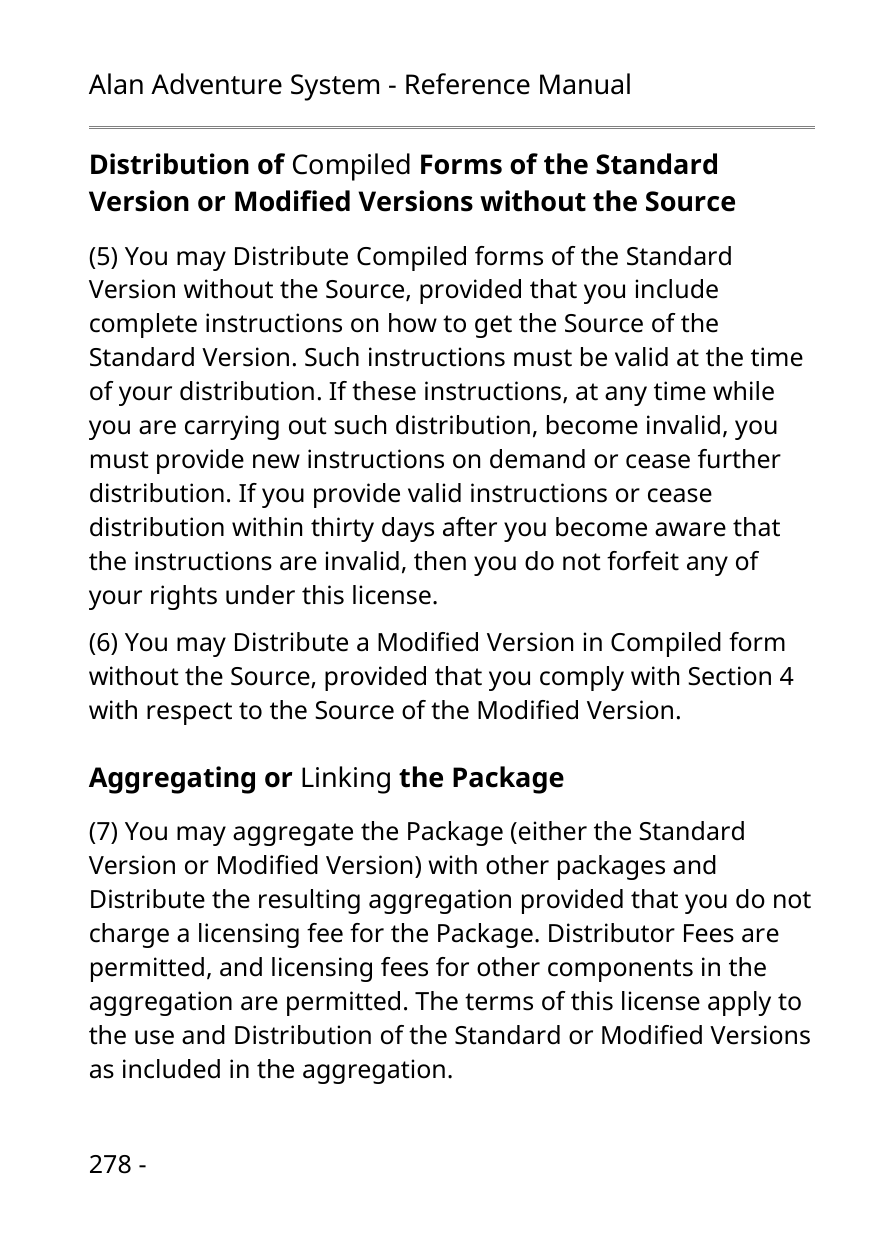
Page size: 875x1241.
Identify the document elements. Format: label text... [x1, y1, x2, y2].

text (7) You may aggregate the Package (either the Standard Version or Modified Version) with other packages and Distribute the resulting aggregation provided that you do not charge a licensing fee for the Package. Distributor Fees are permitted, and licensing fees for other components in the aggregation are permitted. The terms of this license apply to the use and Distribution of the Standard or Modified Versions as included in the aggregation. [88, 814, 815, 1086]
subtitle Aggregating or Linking the Package [88, 758, 815, 795]
text (5) You may Distribute Compiled forms of the Standard Version without the Source, provided that you include complete instructions on how to get the Source of the Standard Version. Such instructions must be valid at the time of your distribution. If these instructions, at any time while you are carrying out such distribution, become invalid, you must provide new instructions on demand or cease further distribution. If you provide valid instructions or cease distribution within thirty days after you become aware that the instructions are invalid, then you do not forfeit any of your rights under this license. [88, 238, 815, 612]
subtitle Distribution of Compiled Forms of the Standard Version or Modified Versions without the Source [88, 146, 815, 219]
text (6) You may Distribute a Modified Version in Compiled form without the Source, provided that you comply with Section 4 with respect to the Source of the Modified Version. [88, 625, 815, 727]
